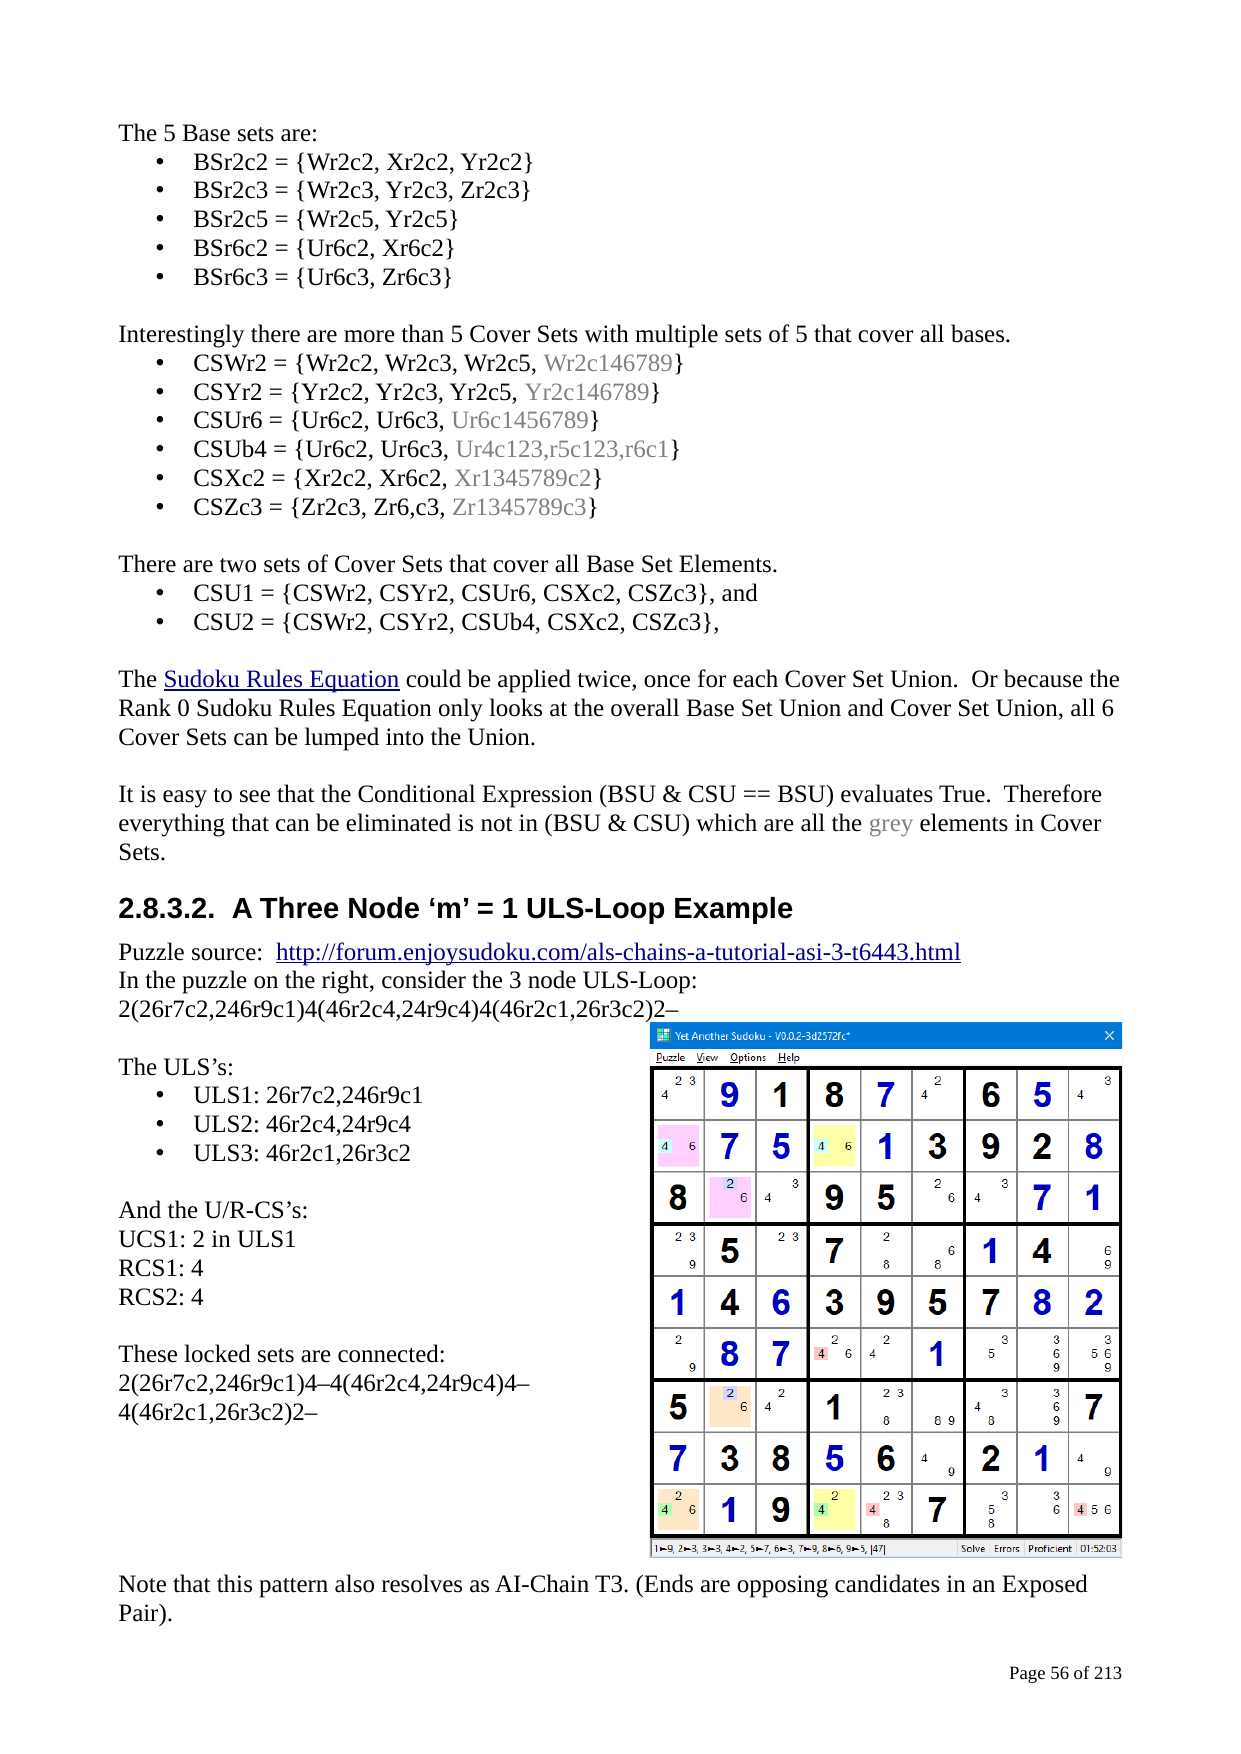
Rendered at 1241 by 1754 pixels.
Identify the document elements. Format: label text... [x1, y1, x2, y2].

text In the puzzle on the right, consider the 3 node ULS-Loop: [118, 965, 1122, 994]
text RCS2: 4 [118, 1282, 649, 1310]
list BSr2c2 = {Wr2c2, Xr2c2, Yr2c2} [156, 147, 1122, 176]
text And the U/R-CS’s: [118, 1195, 649, 1224]
list CSU2 = {CSWr2, CSYr2, CSUb4, CSXc2, CSZc3}, [156, 607, 1122, 636]
list CSUb4 = {Ur6c2, Ur6c3, Ur4c123,r5c123,r6c1} [156, 434, 1122, 463]
text Puzzle source: http://forum.enjoysudoku.com/als-chains-a-tutorial-asi-3-t6443.html [118, 937, 1122, 965]
list CSYr2 = {Yr2c2, Yr2c3, Yr2c5, Yr2c146789} [156, 377, 1122, 406]
text These locked sets are connected: [118, 1339, 649, 1368]
text The 5 Base sets are: [118, 118, 1122, 147]
list CSU1 = {CSWr2, CSYr2, CSUr6, CSXc2, CSZc3}, and [156, 578, 1122, 607]
list BSr2c3 = {Wr2c3, Yr2c3, Zr2c3} [156, 176, 1122, 204]
text 2(26r7c2,246r9c1)4(46r2c4,24r9c4)4(46r2c1,26r3c2)2– [118, 994, 1122, 1023]
text Note that this pattern also resolves as AI-Chain T3. (Ends are opposing candidates in an Exposed Pair). [118, 1569, 1122, 1627]
text RCS1: 4 [118, 1253, 649, 1282]
text 2(26r7c2,246r9c1)4–4(46r2c4,24r9c4)4–4(46r2c1,26r3c2)2– [118, 1368, 649, 1425]
text The Sudoku Rules Equation could be applied twice, once for each Cover Set Union. Or because the Rank 0 Sudoku Rules Equation only looks at the overall Base Set Union and Cover Set Union, all 6 Cover Sets can be lumped into the Union. [118, 664, 1122, 751]
text The ULS’s: [118, 1052, 649, 1080]
list CSWr2 = {Wr2c2, Wr2c3, Wr2c5, Wr2c146789} [156, 348, 1122, 377]
list CSXc2 = {Xr2c2, Xr6c2, Xr1345789c2} [156, 463, 1122, 492]
list BSr2c5 = {Wr2c5, Yr2c5} [156, 204, 1122, 233]
list CSZc3 = {Zr2c3, Zr6,c3, Zr1345789c3} [156, 492, 1122, 521]
list ULS2: 46r2c4,24r9c4 [156, 1109, 649, 1138]
text Interestingly there are more than 5 Cover Sets with multiple sets of 5 that cover all bases. [118, 319, 1122, 348]
list ULS3: 46r2c1,26r3c2 [156, 1138, 649, 1167]
text It is easy to see that the Conditional Expression (BSU & CSU == BSU) evaluates True. Therefore everything that can be eliminated is not in (BSU & CSU) which are all the grey elements in Cover Sets. [118, 779, 1122, 866]
list ULS1: 26r7c2,246r9c1 [156, 1080, 649, 1109]
text UCS1: 2 in ULS1 [118, 1224, 649, 1253]
list BSr6c3 = {Ur6c3, Zr6c3} [156, 262, 1122, 291]
text There are two sets of Cover Sets that cover all Base Set Elements. [118, 549, 1122, 578]
list BSr6c2 = {Ur6c2, Xr6c2} [156, 233, 1122, 262]
picture [649, 1022, 1123, 1558]
list CSUr6 = {Ur6c2, Ur6c3, Ur6c1456789} [156, 406, 1122, 434]
subtitle A Three Node ‘m’ = 1 ULS-Loop Example [118, 891, 1122, 924]
